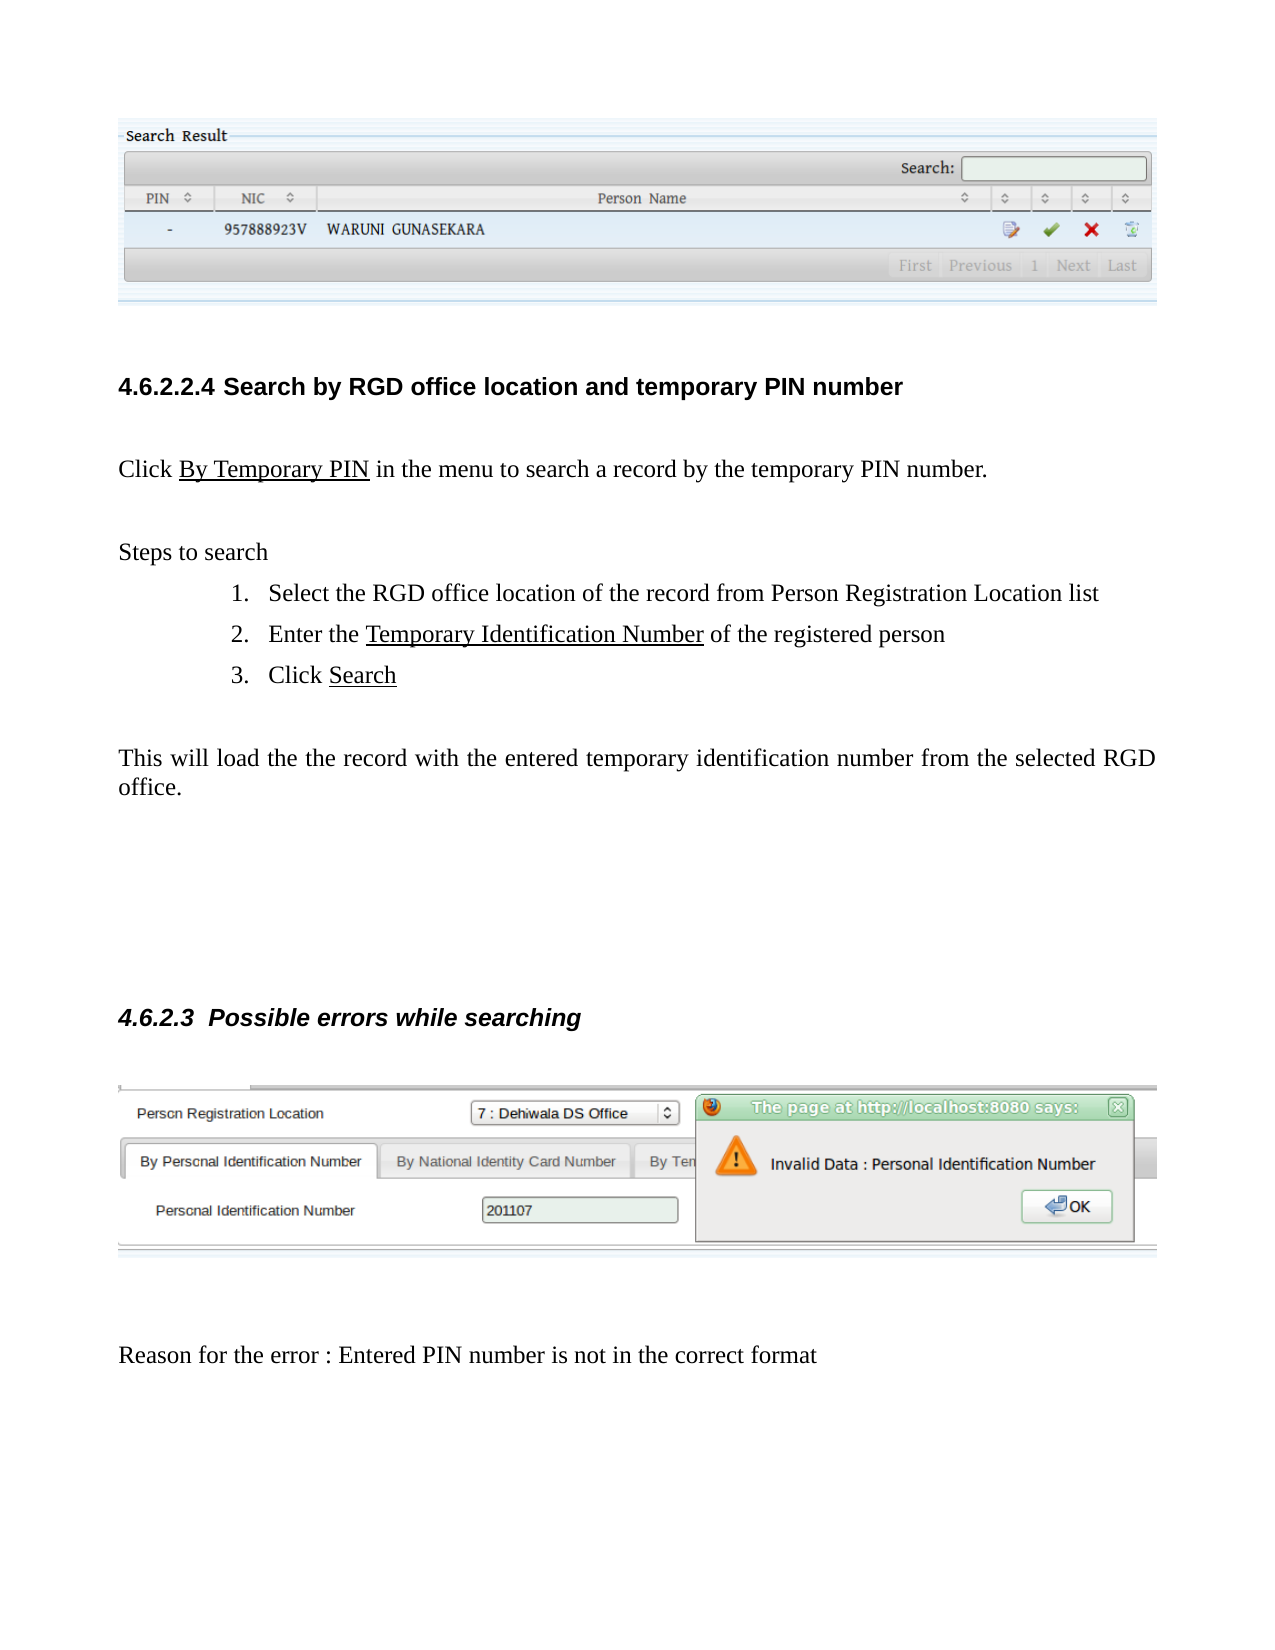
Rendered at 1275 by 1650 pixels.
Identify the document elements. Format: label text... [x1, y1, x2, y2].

picture [118, 1085, 1157, 1258]
subtitle Possible errors while searching [118, 1003, 1157, 1032]
text Steps to search [118, 537, 1157, 566]
list Enter the Temporary Identification Number of the registered person [231, 619, 1157, 648]
list Click Search [231, 661, 1157, 689]
subtitle Search by RGD office location and temporary PIN number [118, 372, 1157, 401]
text Reason for the error : Entered PIN number is not in the correct format [118, 1340, 1157, 1368]
list Select the RGD office location of the record from Person Registration Location list [231, 578, 1157, 607]
text This will load the the record with the entered temporary identification number from the selected RGD office. [118, 743, 1157, 801]
picture [118, 118, 1157, 306]
text Click By Temporary PIN in the menu to search a record by the temporary PIN number. [118, 454, 1157, 483]
